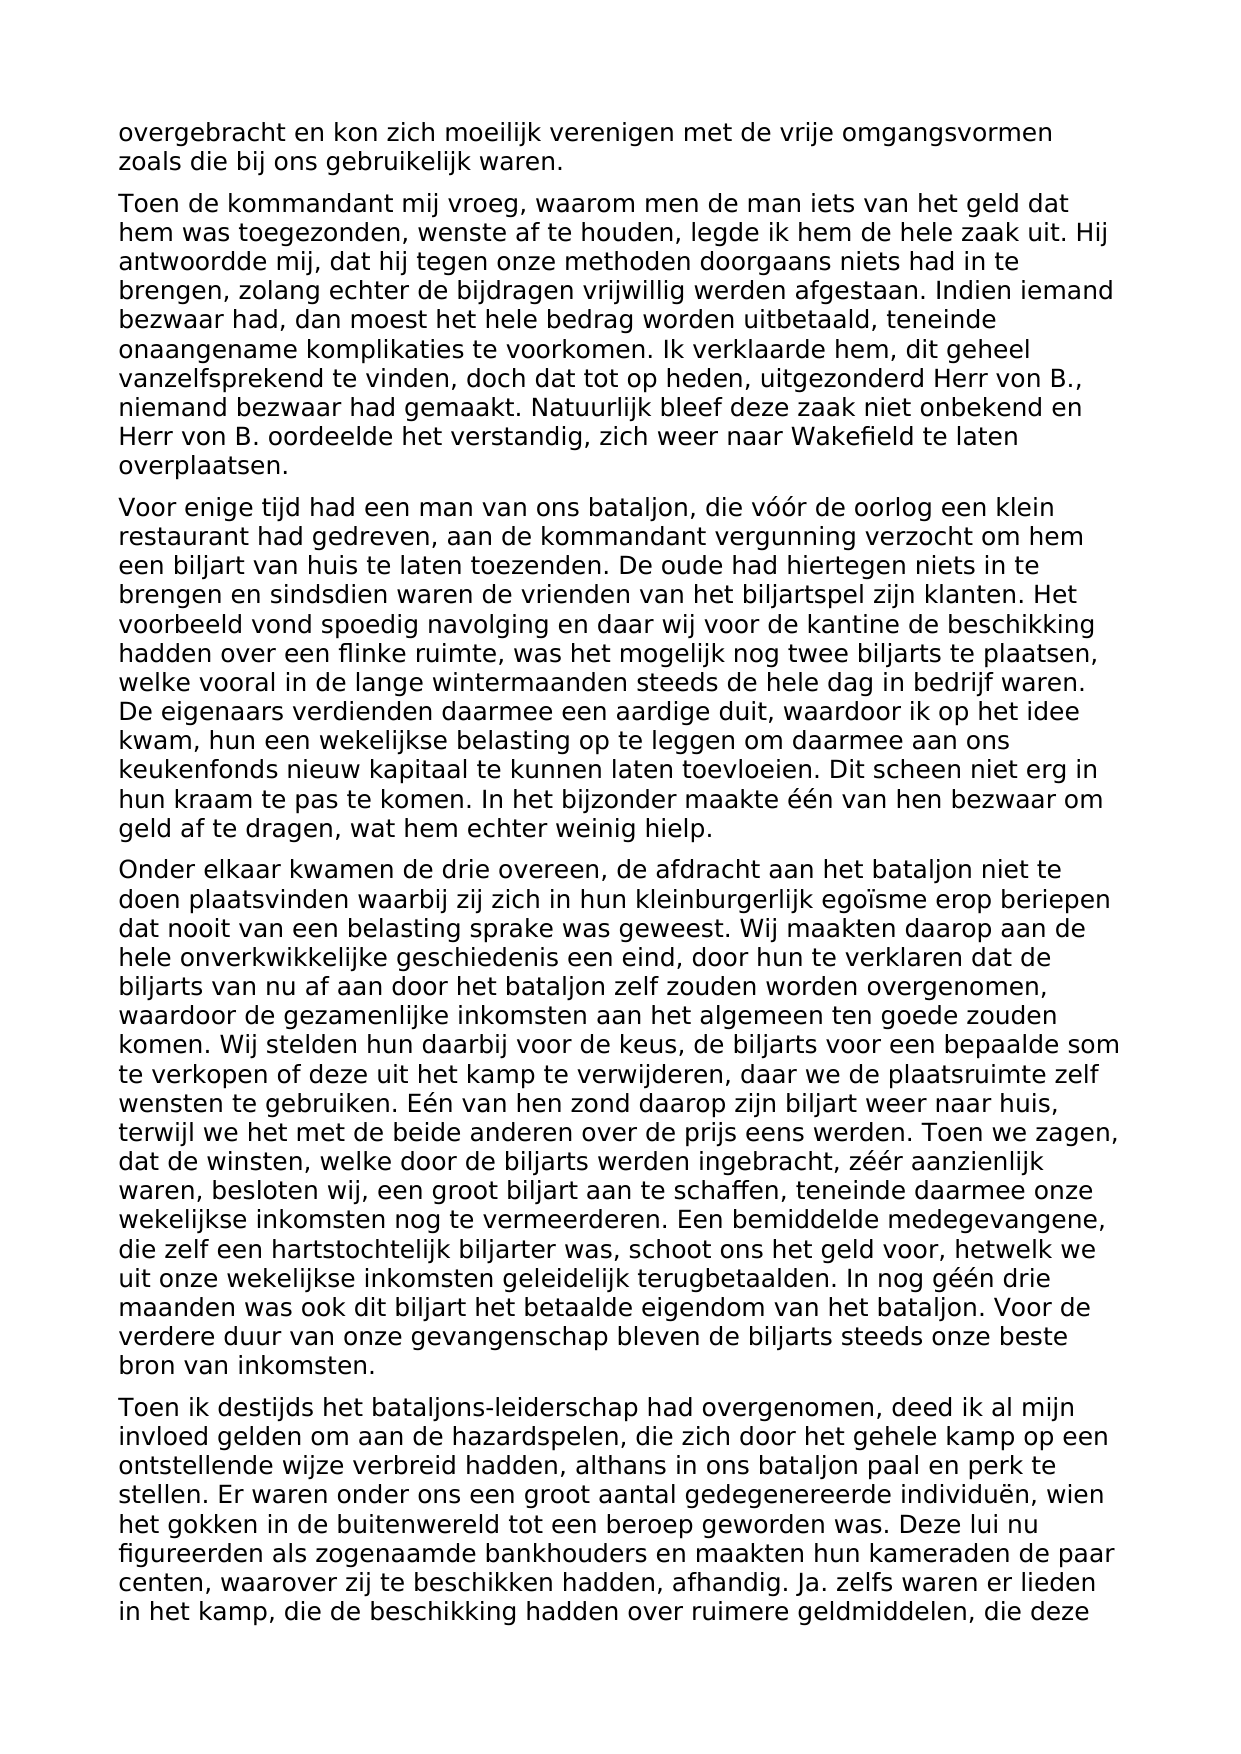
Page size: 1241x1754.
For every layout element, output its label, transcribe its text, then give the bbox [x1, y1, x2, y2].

text Toen de kommandant mij vroeg, waarom men de man iets van het geld dat hem was toegezonden, wenste af te houden, legde ik hem de hele zaak uit. Hij antwoordde mij, dat hij tegen onze methoden doorgaans niets had in te brengen, zolang echter de bijdragen vrijwillig werden afgestaan. Indien iemand bezwaar had, dan moest het hele bedrag worden uitbetaald, teneinde onaangename komplikaties te voorkomen. Ik verklaarde hem, dit geheel vanzelfsprekend te vinden, doch dat tot op heden, uitgezonderd Herr von B., niemand bezwaar had gemaakt. Natuurlijk bleef deze zaak niet onbekend en Herr von B. oordeelde het verstandig, zich weer naar Wakefield te laten overplaatsen. [118, 189, 1122, 481]
text Onder elkaar kwamen de drie overeen, de afdracht aan het bataljon niet te doen plaatsvinden waarbij zij zich in hun kleinburgerlijk egoïsme erop beriepen dat nooit van een belasting sprake was geweest. Wij maakten daarop aan de hele onverkwikkelijke geschiedenis een eind, door hun te verklaren dat de biljarts van nu af aan door het bataljon zelf zouden worden overgenomen, waardoor de gezamenlijke inkomsten aan het algemeen ten goede zouden komen. Wij stelden hun daarbij voor de keus, de biljarts voor een bepaalde som te verkopen of deze uit het kamp te verwijderen, daar we de plaatsruimte zelf wensten te gebruiken. Eén van hen zond daarop zijn biljart weer naar huis, terwijl we het met de beide anderen over de prijs eens werden. Toen we zagen, dat de winsten, welke door de biljarts werden ingebracht, zéér aanzienlijk waren, besloten wij, een groot biljart aan te schaffen, teneinde daarmee onze wekelijkse inkomsten nog te vermeerderen. Een bemiddelde medegevangene, die zelf een hartstochtelijk biljarter was, schoot ons het geld voor, hetwelk we uit onze wekelijkse inkomsten geleidelijk terugbetaalden. In nog géén drie maanden was ook dit biljart het betaalde eigendom van het bataljon. Voor de verdere duur van onze gevangenschap bleven de biljarts steeds onze beste bron van inkomsten. [118, 856, 1122, 1381]
text Voor enige tijd had een man van ons bataljon, die vóór de oorlog een klein restaurant had gedreven, aan de kommandant vergunning verzocht om hem een biljart van huis te laten toezenden. De oude had hiertegen niets in te brengen en sindsdien waren de vrienden van het biljartspel zijn klanten. Het voorbeeld vond spoedig navolging en daar wij voor de kantine de beschikking hadden over een flinke ruimte, was het mogelijk nog twee biljarts te plaatsen, welke vooral in de lange wintermaanden steeds de hele dag in bedrijf waren. De eigenaars verdienden daarmee een aardige duit, waardoor ik op het idee kwam, hun een wekelijkse belasting op te leggen om daarmee aan ons keukenfonds nieuw kapitaal te kunnen laten toevloeien. Dit scheen niet erg in hun kraam te pas te komen. In het bijzonder maakte één van hen bezwaar om geld af te dragen, wat hem echter weinig hielp. [118, 493, 1122, 843]
text Toen ik destijds het bataljons-leiderschap had overgenomen, deed ik al mijn invloed gelden om aan de hazardspelen, die zich door het gehele kamp op een ontstellende wijze verbreid hadden, althans in ons bataljon paal en perk te stellen. Er waren onder ons een groot aantal gedegenereerde individuën, wien het gokken in de buitenwereld tot een beroep geworden was. Deze lui nu figureerden als zogenaamde bankhouders en maakten hun kameraden de paar centen, waarover zij te beschikken hadden, afhandig. Ja. zelfs waren er lieden in het kamp, die de beschikking hadden over ruimere geldmiddelen, die deze [118, 1393, 1122, 1626]
text overgebracht en kon zich moeilijk verenigen met de vrije omgangsvormen zoals die bij ons gebruikelijk waren. [118, 118, 1122, 176]
